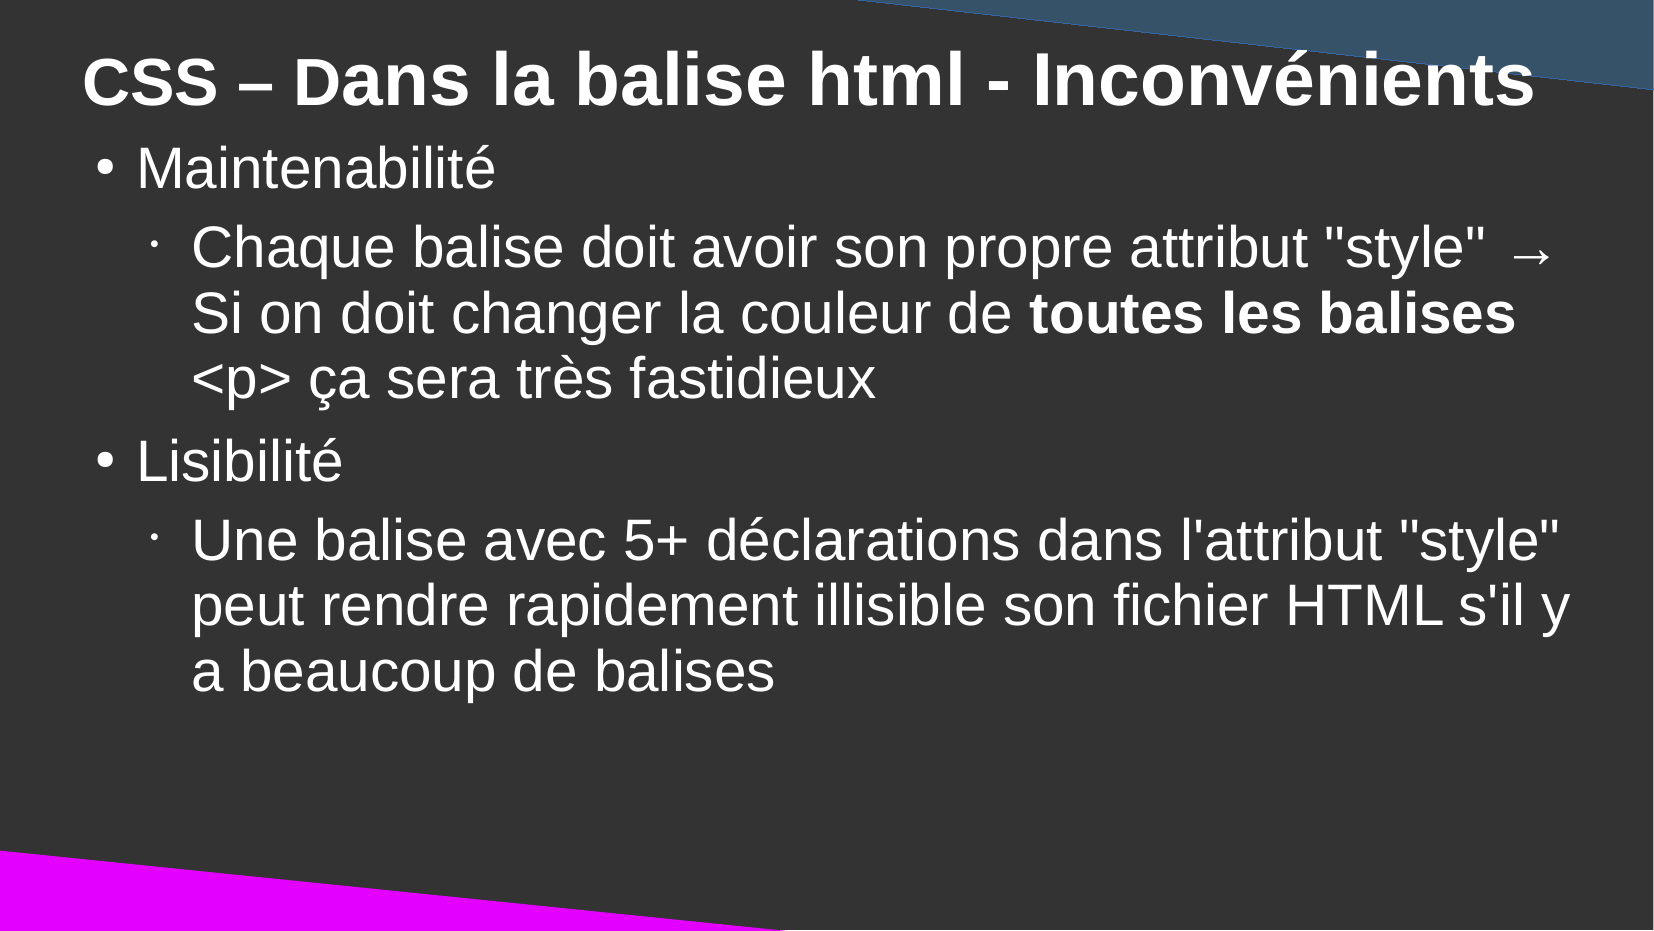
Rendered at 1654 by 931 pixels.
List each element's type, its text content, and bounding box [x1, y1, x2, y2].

text_box [0, 850, 788, 931]
list Maintenabilité Chaque balise doit avoir son propre attribut "style" → Si on doit changer la couleur de toutes les balises <p> ça sera très fastidieux Lisibilité Une balise avec 5+ déclarations dans l'attribut "style" peut rendre rapidement illisible son fichier HTML s'il y a beaucoup de balises [80, 135, 1605, 709]
title CSS – Dans la balise html - Inconvénients [82, 37, 1571, 132]
text_box [858, 0, 1654, 90]
